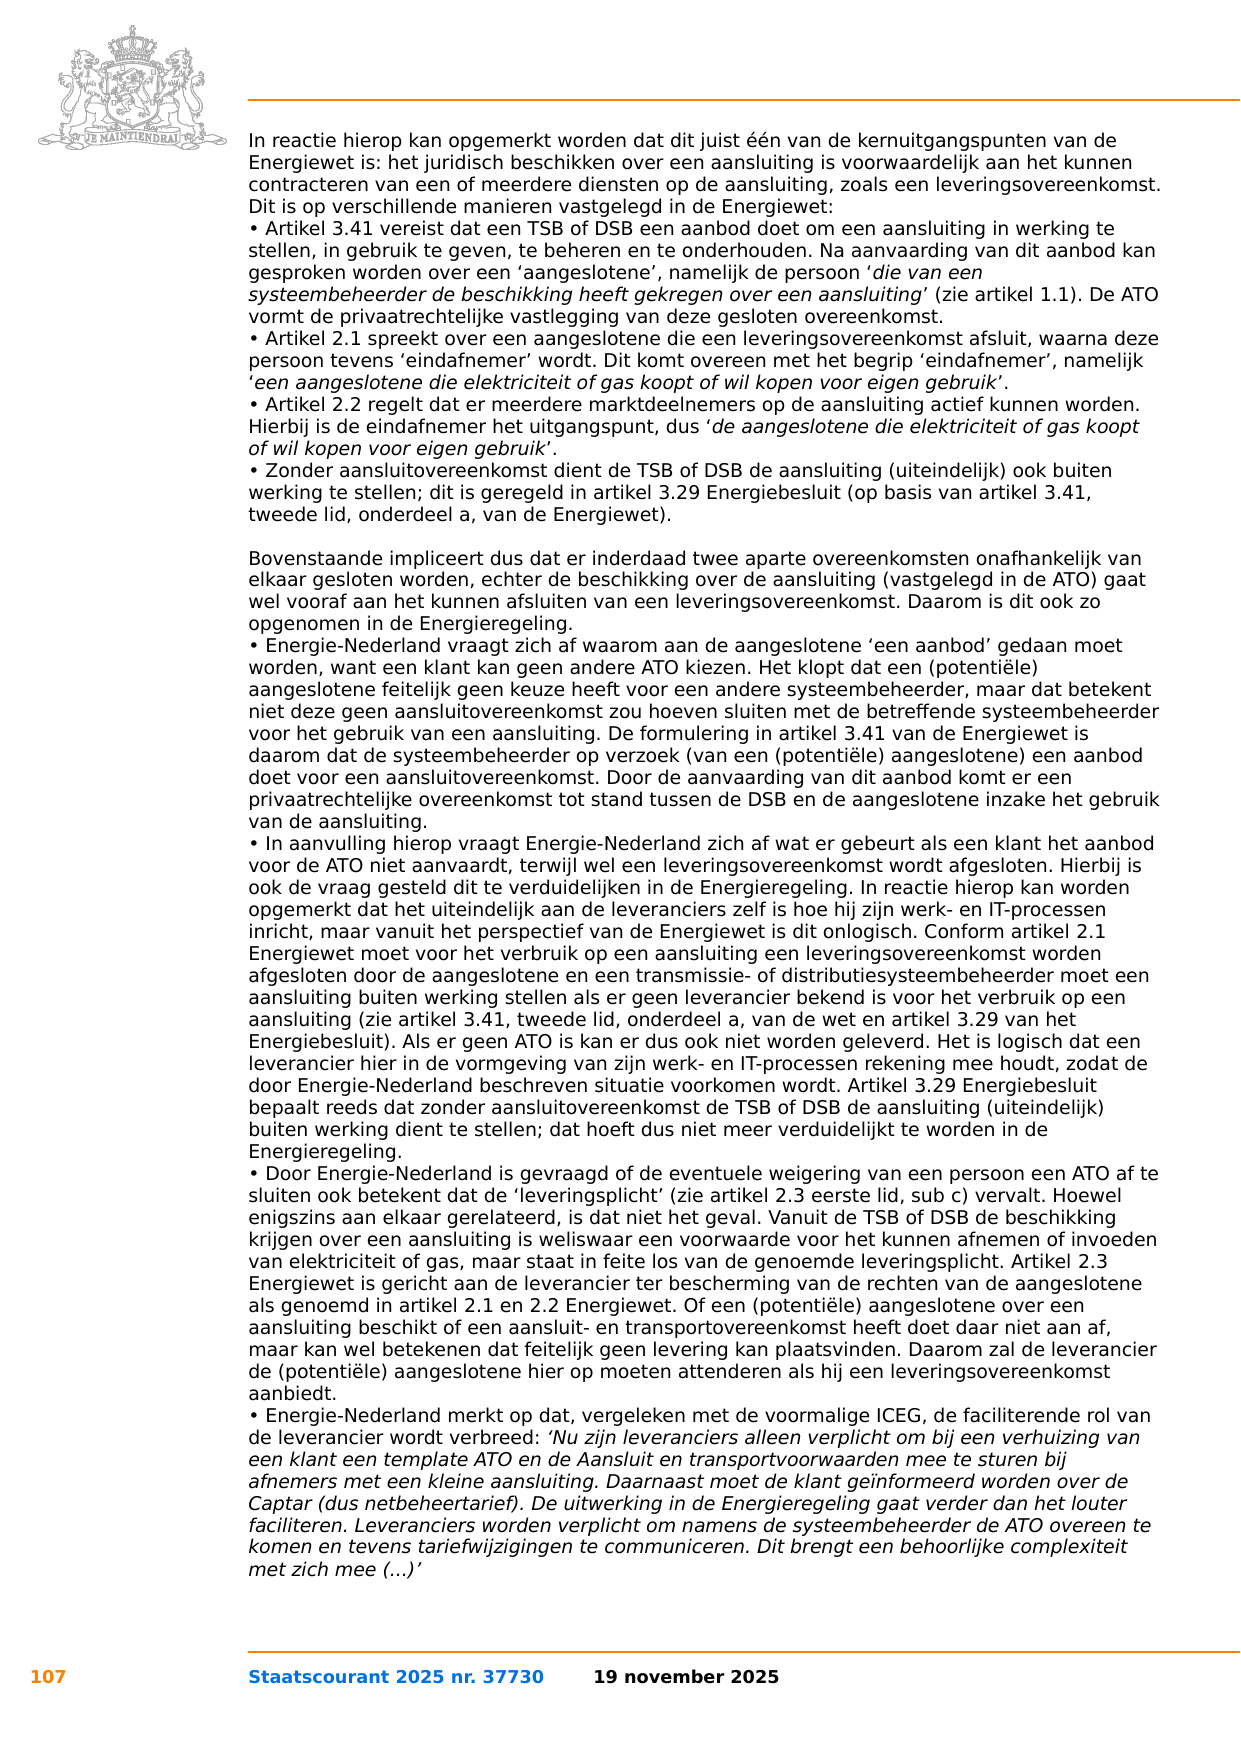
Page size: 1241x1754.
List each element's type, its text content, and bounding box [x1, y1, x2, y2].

text • Artikel 2.2 regelt dat er meerdere marktdeelnemers op de aansluiting actief kunnen worden. Hierbij is de eindafnemer het uitgangspunt, dus ‘de aangeslotene die elektriciteit of gas koopt of wil kopen voor eigen gebruik’. [248, 394, 1163, 459]
text • In aanvulling hierop vraagt Energie-Nederland zich af wat er gebeurt als een klant het aanbod voor de ATO niet aanvaardt, terwijl wel een leveringsovereenkomst wordt afgesloten. Hierbij is ook de vraag gesteld dit te verduidelijken in de Energieregeling. In reactie hierop kan worden opgemerkt dat het uiteindelijk aan de leveranciers zelf is hoe hij zijn werk- en IT-processen inricht, maar vanuit het perspectief van de Energiewet is dit onlogisch. Conform artikel 2.1 Energiewet moet voor het verbruik op een aansluiting een leveringsovereenkomst worden afgesloten door de aangeslotene en een transmissie- of distributiesysteembeheerder moet een aansluiting buiten werking stellen als er geen leverancier bekend is voor het verbruik op een aansluiting (zie artikel 3.41, tweede lid, onderdeel a, van de wet en artikel 3.29 van het Energiebesluit). Als er geen ATO is kan er dus ook niet worden geleverd. Het is logisch dat een leverancier hier in de vormgeving van zijn werk- en IT-processen rekening mee houdt, zodat de door Energie-Nederland beschreven situatie voorkomen wordt. Artikel 3.29 Energiebesluit bepaalt reeds dat zonder aansluitovereenkomst de TSB of DSB de aansluiting (uiteindelijk) buiten werking dient te stellen; dat hoeft dus niet meer verduidelijkt te worden in de Energieregeling. [248, 833, 1163, 1163]
text • Artikel 3.41 vereist dat een TSB of DSB een aanbod doet om een aansluiting in werking te stellen, in gebruik te geven, te beheren en te onderhouden. Na aanvaarding van dit aanbod kan gesproken worden over een ‘aangeslotene’, namelijk de persoon ‘die van een systeembeheerder de beschikking heeft gekregen over een aansluiting’ (zie artikel 1.1). De ATO vormt de privaatrechtelijke vastlegging van deze gesloten overeenkomst. [248, 218, 1163, 328]
text • Energie-Nederland merkt op dat, vergeleken met de voormalige ICEG, de faciliterende rol van de leverancier wordt verbreed: ‘Nu zijn leveranciers alleen verplicht om bij een verhuizing van een klant een template ATO en de Aansluit en transportvoorwaarden mee te sturen bij afnemers met een kleine aansluiting. Daarnaast moet de klant geïnformeerd worden over de Captar (dus netbeheertarief). De uitwerking in de Energieregeling gaat verder dan het louter faciliteren. Leveranciers worden verplicht om namens de systeembeheerder de ATO overeen te komen en tevens tariefwijzigingen te communiceren. Dit brengt een behoorlijke complexiteit met zich mee (...)’ [248, 1404, 1163, 1580]
text • Zonder aansluitovereenkomst dient de TSB of DSB de aansluiting (uiteindelijk) ook buiten werking te stellen; dit is geregeld in artikel 3.29 Energiebesluit (op basis van artikel 3.41, tweede lid, onderdeel a, van de Energiewet). [248, 459, 1163, 526]
text • Artikel 2.1 spreekt over een aangeslotene die een leveringsovereenkomst afsluit, waarna deze persoon tevens ‘eindafnemer’ wordt. Dit komt overeen met het begrip ‘eindafnemer’, namelijk ‘een aangeslotene die elektriciteit of gas koopt of wil kopen voor eigen gebruik’. [248, 328, 1163, 394]
text • Door Energie-Nederland is gevraagd of de eventuele weigering van een persoon een ATO af te sluiten ook betekent dat de ‘leveringsplicht’ (zie artikel 2.3 eerste lid, sub c) vervalt. Hoewel enigszins aan elkaar gerelateerd, is dat niet het geval. Vanuit de TSB of DSB de beschikking krijgen over een aansluiting is weliswaar een voorwaarde voor het kunnen afnemen of invoeden van elektriciteit of gas, maar staat in feite los van de genoemde leveringsplicht. Artikel 2.3 Energiewet is gericht aan de leverancier ter bescherming van de rechten van de aangeslotene als genoemd in artikel 2.1 en 2.2 Energiewet. Of een (potentiële) aangeslotene over een aansluiting beschikt of een aansluit- en transportovereenkomst heeft doet daar niet aan af, maar kan wel betekenen dat feitelijk geen levering kan plaatsvinden. Daarom zal de leverancier de (potentiële) aangeslotene hier op moeten attenderen als hij een leveringsovereenkomst aanbiedt. [248, 1163, 1163, 1404]
text In reactie hierop kan opgemerkt worden dat dit juist één van de kernuitgangspunten van de Energiewet is: het juridisch beschikken over een aansluiting is voorwaardelijk aan het kunnen contracteren van een of meerdere diensten op de aansluiting, zoals een leveringsovereenkomst. Dit is op verschillende manieren vastgelegd in de Energiewet: [248, 130, 1163, 218]
picture [38, 25, 227, 150]
text • Energie-Nederland vraagt zich af waarom aan de aangeslotene ‘een aanbod’ gedaan moet worden, want een klant kan geen andere ATO kiezen. Het klopt dat een (potentiële) aangeslotene feitelijk geen keuze heeft voor een andere systeembeheerder, maar dat betekent niet deze geen aansluitovereenkomst zou hoeven sluiten met de betreffende systeembeheerder voor het gebruik van een aansluiting. De formulering in artikel 3.41 van de Energiewet is daarom dat de systeembeheerder op verzoek (van een (potentiële) aangeslotene) een aanbod doet voor een aansluitovereenkomst. Door de aanvaarding van dit aanbod komt er een privaatrechtelijke overeenkomst tot stand tussen de DSB en de aangeslotene inzake het gebruik van de aansluiting. [248, 635, 1163, 833]
text Bovenstaande impliceert dus dat er inderdaad twee aparte overeenkomsten onafhankelijk van elkaar gesloten worden, echter de beschikking over de aansluiting (vastgelegd in de ATO) gaat wel vooraf aan het kunnen afsluiten van een leveringsovereenkomst. Daarom is dit ook zo opgenomen in de Energieregeling. [248, 547, 1163, 635]
